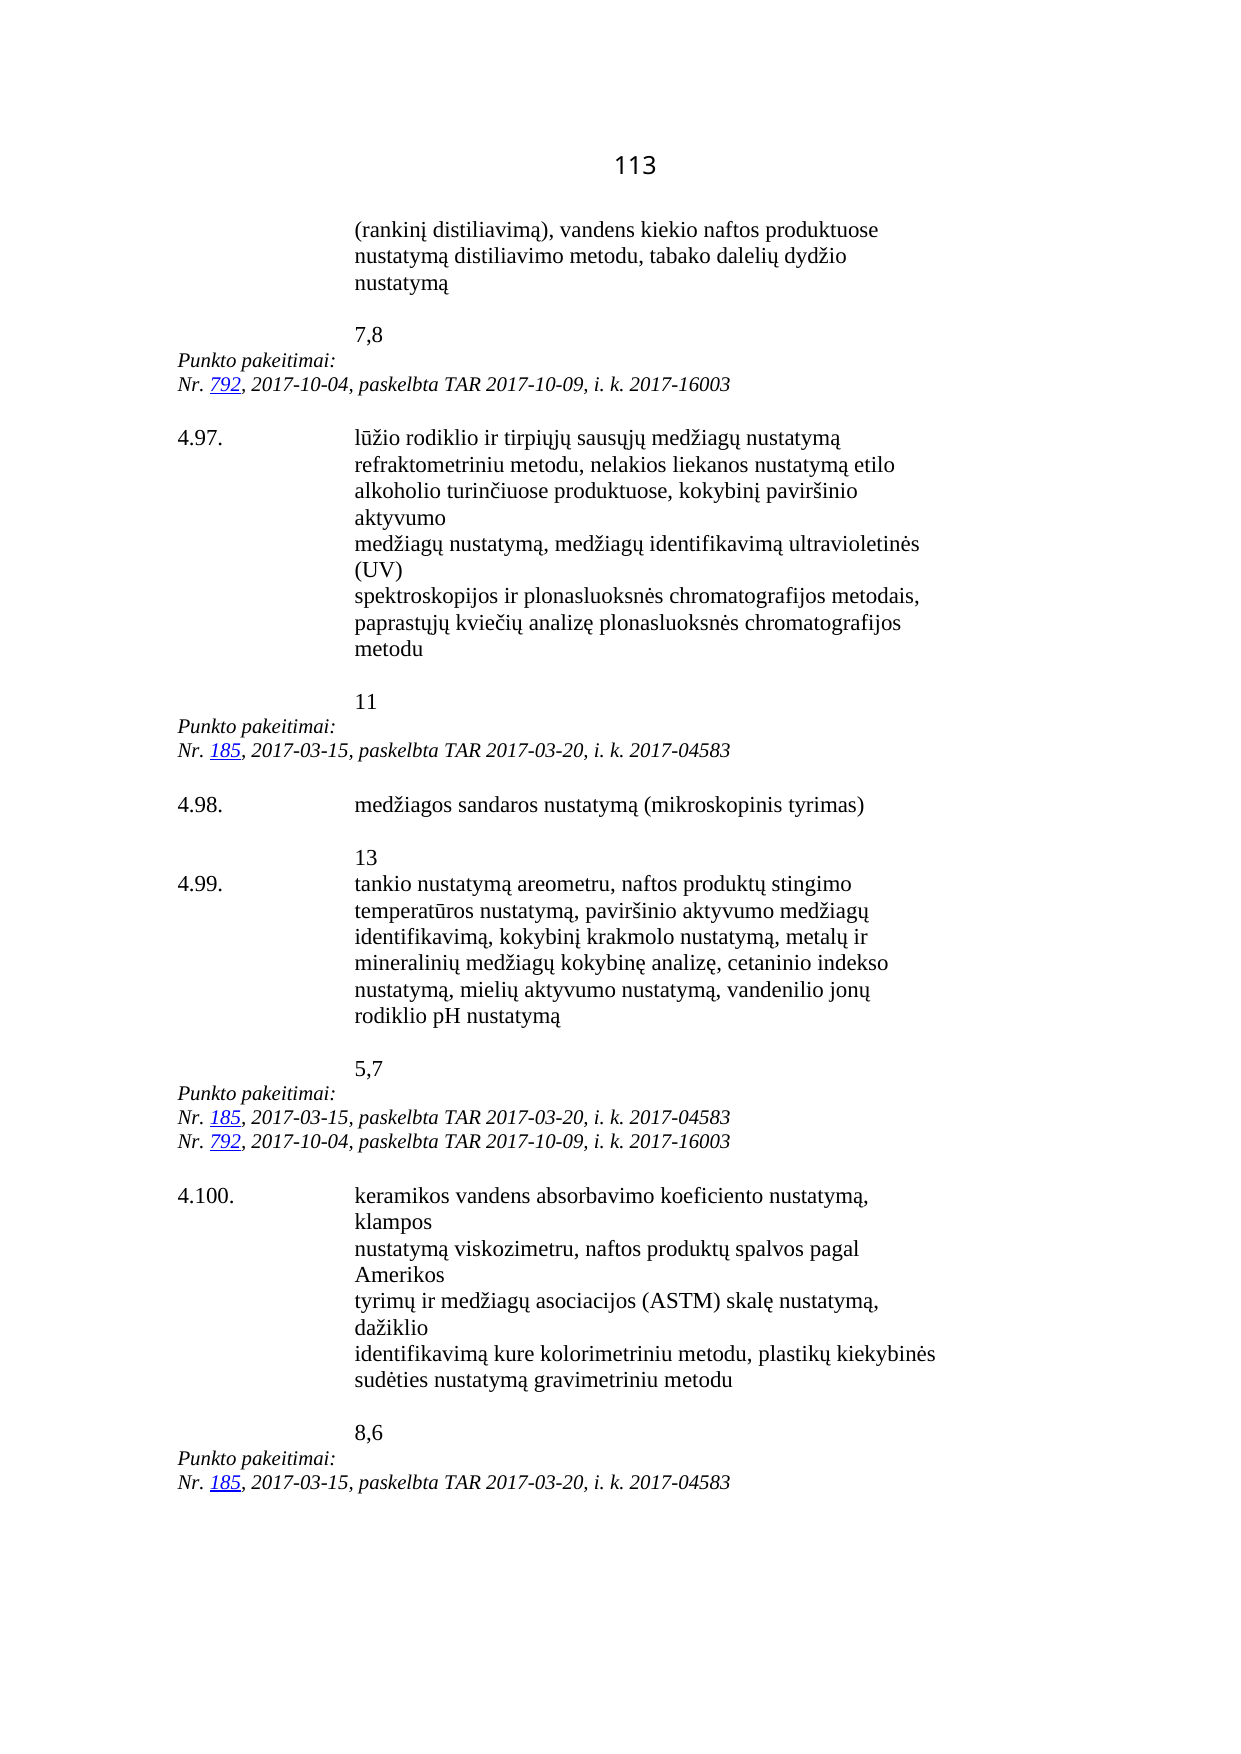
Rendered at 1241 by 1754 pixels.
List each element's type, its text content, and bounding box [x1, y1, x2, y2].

text Nr. 185, 2017-03-15, paskelbta TAR 2017-03-20, i. k. 2017-04583 [177, 1470, 1093, 1494]
text nustatymą viskozimetru, naftos produktų spalvos pagal Amerikos [354, 1235, 945, 1287]
text nustatymą 7,8 [354, 268, 945, 348]
text Punkto pakeitimai: [177, 1446, 1093, 1470]
text refraktometriniu metodu, nelakios liekanos nustatymą etilo [354, 451, 945, 477]
text metodu 11 [354, 635, 945, 714]
text tyrimų ir medžiagų asociacijos (ASTM) skalę nustatymą, dažiklio [354, 1287, 945, 1340]
text sudėties nustatymą gravimetriniu metodu 8,6 [354, 1367, 945, 1446]
text nustatymą, mielių aktyvumo nustatymą, vandenilio jonų [354, 976, 945, 1002]
text rodiklio pH nustatymą 5,7 [354, 1002, 945, 1081]
text (rankinį distiliavimą), vandens kiekio naftos produktuose [354, 216, 945, 242]
text Nr. 185, 2017-03-15, paskelbta TAR 2017-03-20, i. k. 2017-04583 [177, 738, 1093, 762]
text 4.100. keramikos vandens absorbavimo koeficiento nustatymą, klampos [177, 1182, 945, 1235]
text 4.99. tankio nustatymą areometru, naftos produktų stingimo [177, 870, 945, 897]
text 4.98. medžiagos sandaros nustatymą (mikroskopinis tyrimas) 13 [177, 791, 945, 870]
text Punkto pakeitimai: [177, 1081, 1093, 1105]
text identifikavimą kure kolorimetriniu metodu, plastikų kiekybinės [354, 1340, 945, 1367]
text paprastųjų kviečių analizę plonasluoksnės chromatografijos [354, 609, 945, 635]
text Nr. 792, 2017-10-04, paskelbta TAR 2017-10-09, i. k. 2017-16003 [177, 1129, 1093, 1153]
text Punkto pakeitimai: [177, 714, 1093, 738]
text Punkto pakeitimai: [177, 348, 1093, 372]
text temperatūros nustatymą, paviršinio aktyvumo medžiagų [354, 897, 945, 923]
text alkoholio turinčiuose produktuose, kokybinį paviršinio aktyvumo [354, 477, 945, 530]
text identifikavimą, kokybinį krakmolo nustatymą, metalų ir [354, 923, 945, 949]
text nustatymą distiliavimo metodu, tabako dalelių dydžio [354, 242, 945, 268]
text Nr. 185, 2017-03-15, paskelbta TAR 2017-03-20, i. k. 2017-04583 [177, 1105, 1093, 1129]
text mineralinių medžiagų kokybinę analizę, cetaninio indekso [354, 949, 945, 976]
text spektroskopijos ir plonasluoksnės chromatografijos metodais, [354, 583, 945, 609]
text medžiagų nustatymą, medžiagų identifikavimą ultravioletinės (UV) [354, 530, 945, 583]
text Nr. 792, 2017-10-04, paskelbta TAR 2017-10-09, i. k. 2017-16003 [177, 372, 1093, 396]
text 4.97. lūžio rodiklio ir tirpiųjų sausųjų medžiagų nustatymą [177, 424, 945, 451]
